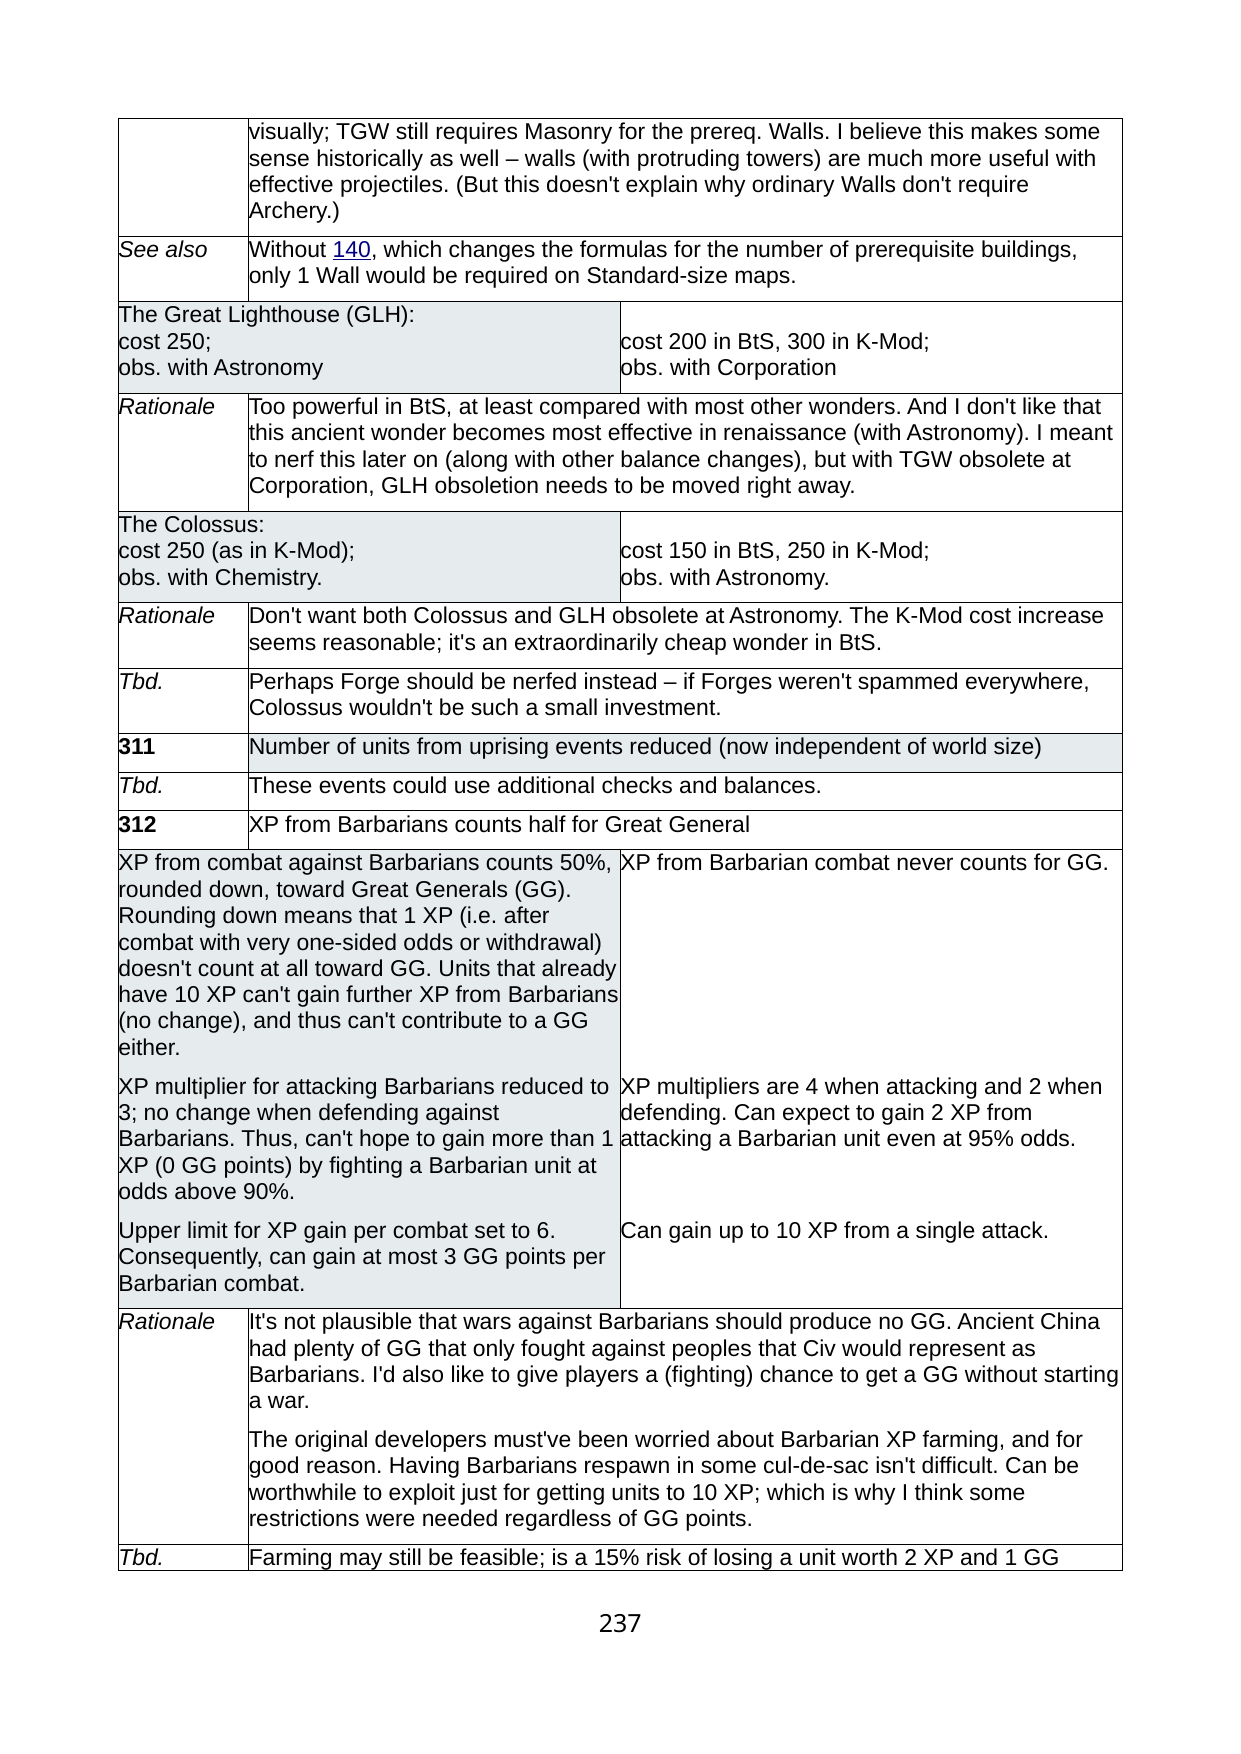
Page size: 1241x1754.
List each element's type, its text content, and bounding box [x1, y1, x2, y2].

table_cell XP from Barbarians counts half for Great General [249, 811, 1122, 849]
table_cell Rationale [119, 603, 248, 667]
table_cell XP from combat against Barbarians counts 50%, rounded down, toward Great Generals (GG). Rounding down means that 1 XP (i.e. after combat with very one-sided odds or withdrawal) doesn't count at all toward GG. Units that already have 10 XP can't gain further XP from Barbarians (no change), and thus can't contribute to a GG either. XP multiplier for attacking Barbarians reduced to 3; no change when defending against Barbarians. Thus, can't hope to gain more than 1 XP (0 GG points) by fighting a Barbarian unit at odds above 90%. Upper limit for XP gain per combat set to 6. Consequently, can gain at most 3 GG points per Barbarian combat. [119, 850, 620, 1308]
table_cell These events could use additional checks and balances. [249, 773, 1122, 810]
table_cell 311 [119, 734, 248, 772]
table_cell Number of units from uprising events reduced (now independent of world size) [249, 734, 1122, 772]
table_cell Tbd. [119, 669, 248, 733]
table_cell Too powerful in BtS, at least compared with most other wonders. And I don't like that this ancient wonder becomes most effective in renaissance (with Astronomy). I meant to nerf this later on (along with other balance changes), but with TGW obsolete at Corporation, GLH obsoletion needs to be moved right away. [249, 394, 1122, 511]
table_cell [119, 119, 248, 236]
table_cell cost 200 in BtS, 300 in K-Mod; obs. with Corporation [621, 302, 1122, 393]
table_cell See also [119, 237, 248, 301]
table_cell Perhaps Forge should be nerfed instead – if Forges weren't spammed everywhere, Colossus wouldn't be such a small investment. [249, 669, 1122, 733]
table_cell visually; TGW still requires Masonry for the prereq. Walls. I believe this makes some sense historically as well – walls (with protruding towers) are much more useful with effective projectiles. (But this doesn't explain why ordinary Walls don't require Archery.) [249, 119, 1122, 236]
table_cell The Great Lighthouse (GLH): cost 250; obs. with Astronomy [119, 302, 620, 393]
table_cell XP from Barbarian combat never counts for GG. XP multipliers are 4 when attacking and 2 when defending. Can expect to gain 2 XP from attacking a Barbarian unit even at 95% odds. Can gain up to 10 XP from a single attack. [621, 850, 1122, 1308]
table_cell Tbd. [119, 1545, 248, 1570]
table_cell Rationale [119, 1309, 248, 1544]
table_cell Rationale [119, 394, 248, 511]
table_cell Tbd. [119, 773, 248, 810]
table_cell Without 140, which changes the formulas for the number of prerequisite buildings, only 1 Wall would be required on Standard-size maps. [249, 237, 1122, 301]
table_cell Don't want both Colossus and GLH obsolete at Astronomy. The K-Mod cost increase seems reasonable; it's an extraordinarily cheap wonder in BtS. [249, 603, 1122, 667]
table_cell Farming may still be feasible; is a 15% risk of losing a unit worth 2 XP and 1 GG [249, 1545, 1122, 1570]
table_cell The Colossus: cost 250 (as in K-Mod); obs. with Chemistry. [119, 512, 620, 602]
table_cell It's not plausible that wars against Barbarians should produce no GG. Ancient China had plenty of GG that only fought against peoples that Civ would represent as Barbarians. I'd also like to give players a (fighting) chance to get a GG without starting a war. The original developers must've been worried about Barbarian XP farming, and for good reason. Having Barbarians respawn in some cul-de-sac isn't difficult. Can be worthwhile to exploit just for getting units to 10 XP; which is why I think some restrictions were needed regardless of GG points. [249, 1309, 1122, 1544]
table_cell 312 [119, 811, 248, 849]
table_cell cost 150 in BtS, 250 in K-Mod; obs. with Astronomy. [621, 512, 1122, 602]
